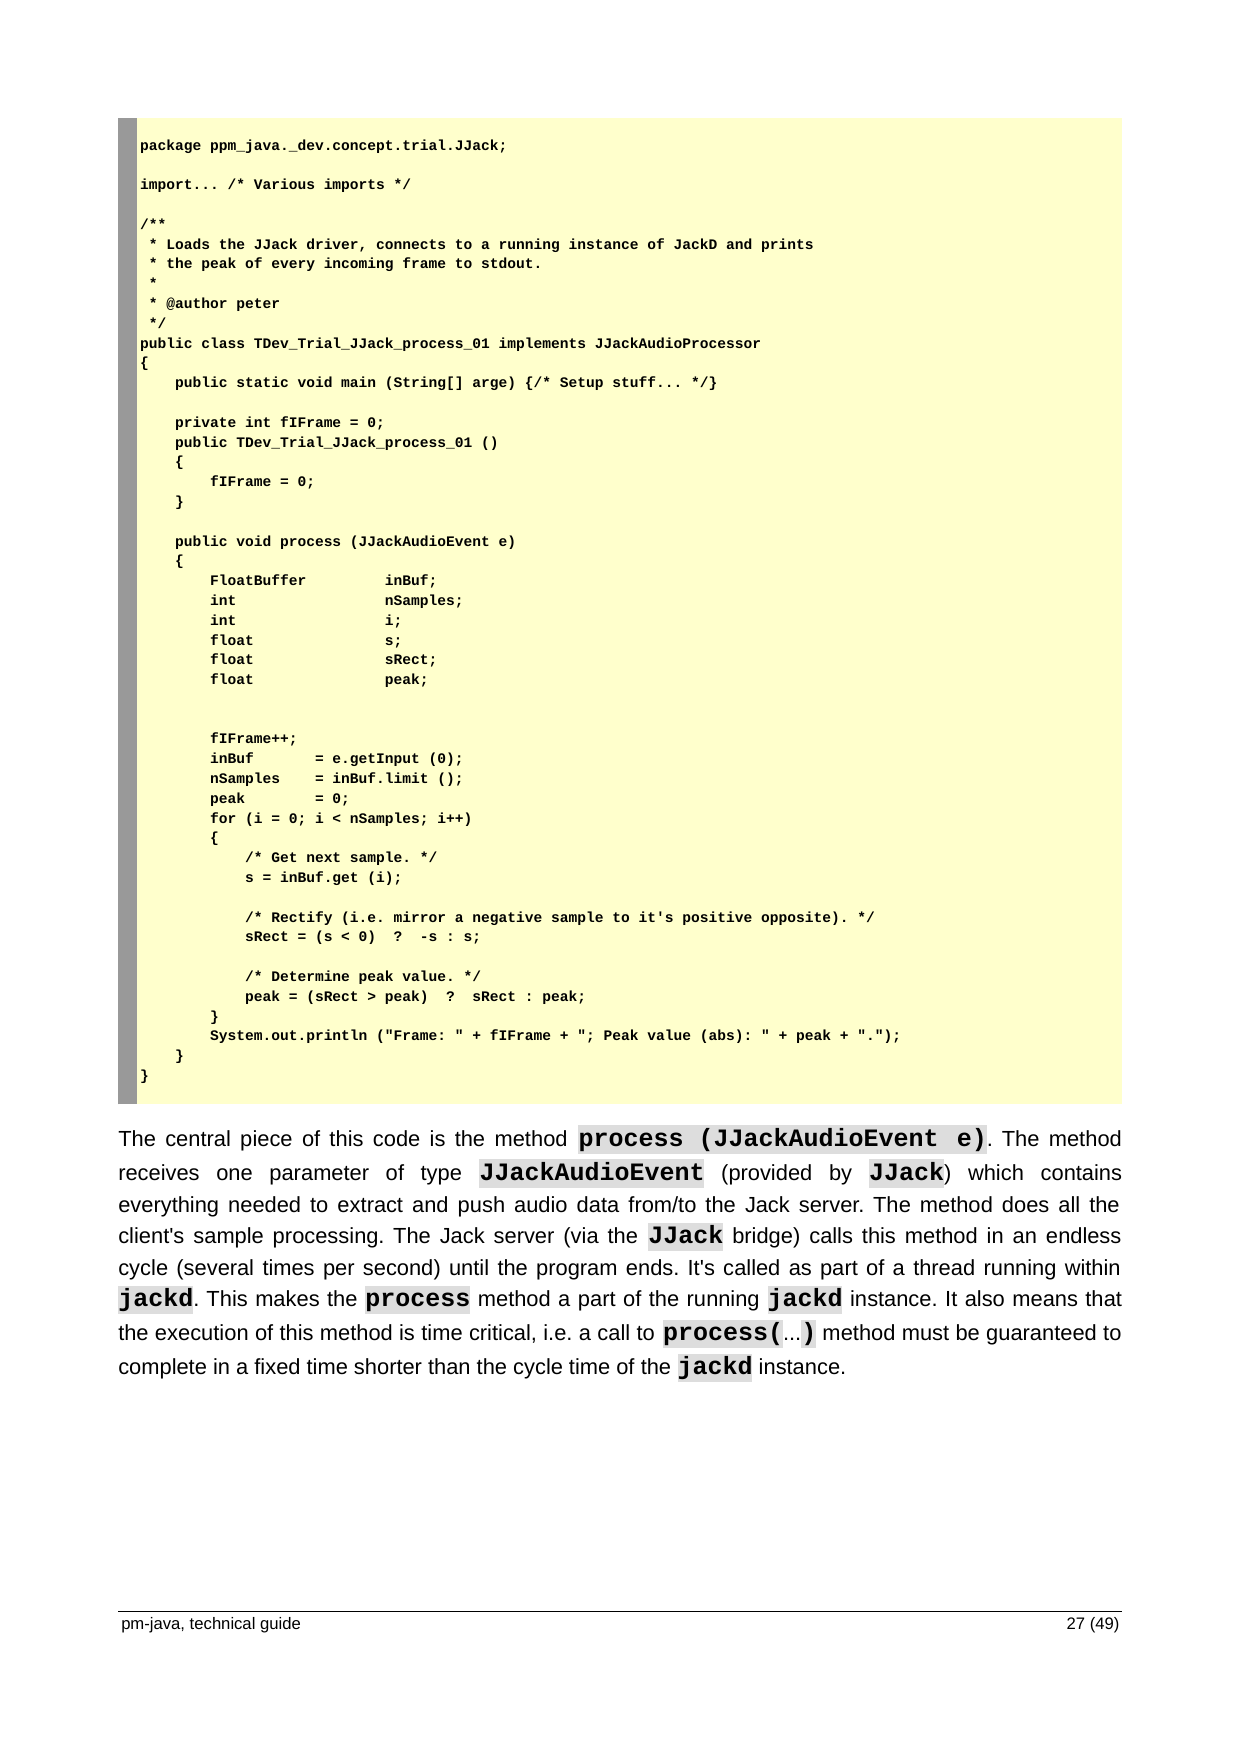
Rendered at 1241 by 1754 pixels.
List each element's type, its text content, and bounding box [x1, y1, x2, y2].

list nSamples = inBuf.limit (); [137, 771, 1122, 788]
list { [137, 356, 1122, 372]
list int nSamples; [137, 593, 1122, 610]
list fIFrame++; [137, 732, 1122, 748]
list private int fIFrame = 0; [137, 415, 1122, 432]
list * @author peter [137, 296, 1122, 313]
list fIFrame = 0; [137, 474, 1122, 491]
list peak = (sRect > peak) ? sRect : peak; [137, 989, 1122, 1006]
list FloatBuffer inBuf; [137, 573, 1122, 590]
list * the peak of every incoming frame to stdout. [137, 257, 1122, 273]
list } [137, 494, 1122, 511]
list peak = 0; [137, 791, 1122, 808]
list * Loads the JJack driver, connects to a running instance of JackD and prints [137, 237, 1122, 253]
list /** [137, 217, 1122, 234]
list /* Rectify (i.e. mirror a negative sample to it's positive opposite). */ [137, 910, 1122, 926]
list } [137, 1009, 1122, 1025]
list public class TDev_Trial_JJack_process_01 implements JJackAudioProcessor [137, 336, 1122, 352]
list { [137, 831, 1122, 847]
list System.out.println ("Frame: " + fIFrame + "; Peak value (abs): " + peak + "."); [137, 1028, 1122, 1045]
list public void process (JJackAudioEvent e) [137, 534, 1122, 550]
list /* Get next sample. */ [137, 850, 1122, 867]
list int i; [137, 613, 1122, 629]
list import... /* Various imports */ [137, 177, 1122, 194]
list package ppm_java._dev.concept.trial.JJack; [137, 138, 1122, 154]
list } [137, 1048, 1122, 1065]
list } [137, 1068, 1122, 1085]
list { [137, 553, 1122, 570]
text The central piece of this code is the method process (JJackAudioEvent e). The method receives one parameter of type JJackAudioEvent (provided by JJack) which contains everything needed to extract and push audio data from/to the Jack server. The method does all the client's sample processing. The Jack server (via the JJack bridge) calls this method in an endless cycle (several times per second) until the program ends. It's called as part of a thread running within jackd. This makes the process method a part of the running jackd instance. It also means that the execution of this method is time critical, i.e. a call to process(...) method must be guaranteed to complete in a fixed time shorter than the cycle time of the jackd instance. [118, 1125, 1122, 1382]
list float s; [137, 633, 1122, 649]
list /* Determine peak value. */ [137, 969, 1122, 986]
list { [137, 454, 1122, 471]
list * [137, 276, 1122, 293]
list float sRect; [137, 652, 1122, 669]
list */ [137, 316, 1122, 333]
list for (i = 0; i < nSamples; i++) [137, 811, 1122, 827]
list sRect = (s < 0) ? -s : s; [137, 929, 1122, 946]
list public TDev_Trial_JJack_process_01 () [137, 435, 1122, 451]
list inBuf = e.getInput (0); [137, 751, 1122, 768]
list public static void main (String[] arge) {/* Setup stuff... */} [137, 375, 1122, 392]
list float peak; [137, 672, 1122, 689]
list s = inBuf.get (i); [137, 870, 1122, 887]
